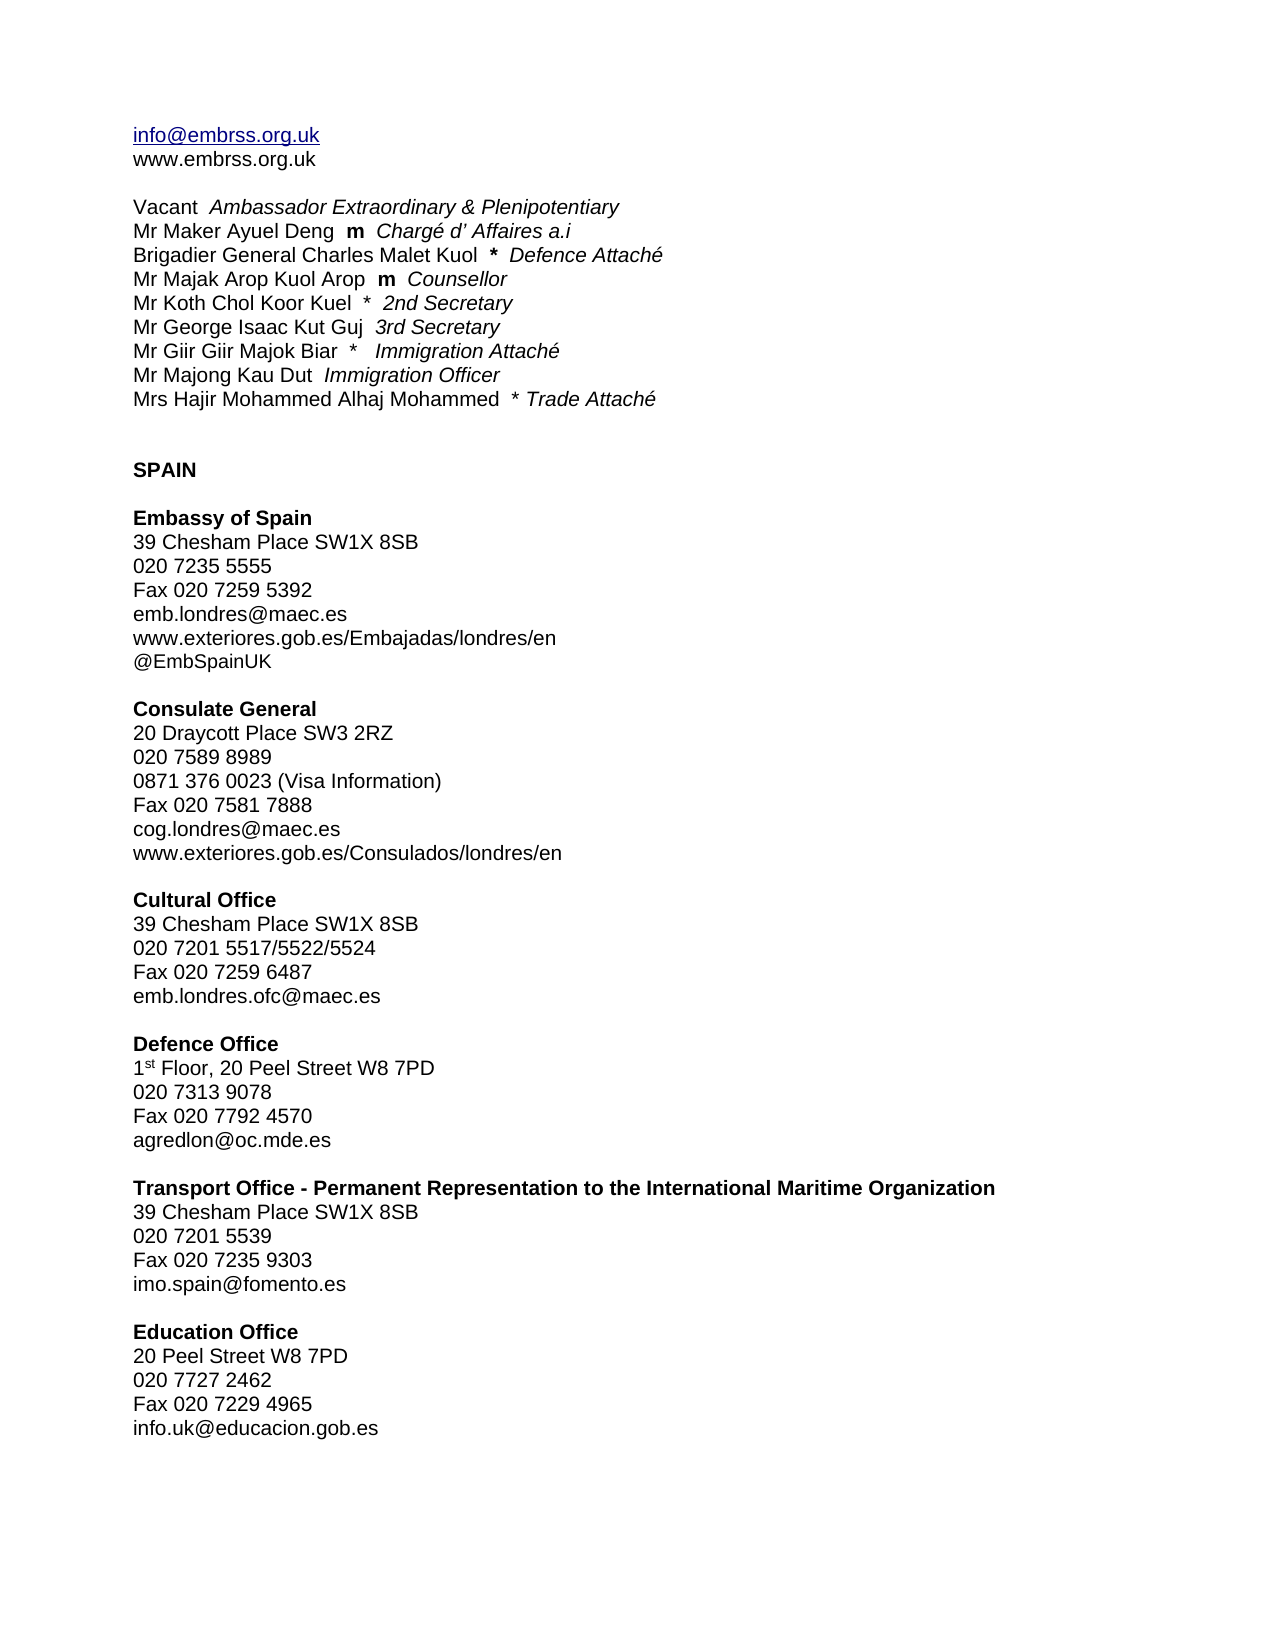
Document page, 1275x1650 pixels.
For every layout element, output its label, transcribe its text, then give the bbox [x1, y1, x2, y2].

text Mr Majak Arop Kuol Arop m Counsellor [133, 267, 1181, 291]
text Mr Maker Ayuel Deng m Chargé d’ Affaires a.i [133, 219, 1181, 243]
text 1st Floor, 20 Peel Street W8 7PD [133, 1056, 1181, 1080]
text Brigadier General Charles Malet Kuol * Defence Attaché [133, 243, 1181, 267]
text agredlon@oc.mde.es [133, 1128, 1181, 1152]
text Defence Office [133, 1032, 1181, 1056]
text Fax 020 7259 5392 [133, 578, 1181, 602]
text Vacant Ambassador Extraordinary & Plenipotentiary [133, 195, 1181, 219]
text 20 Draycott Place SW3 2RZ [133, 721, 1181, 744]
text 020 7727 2462 [133, 1367, 1181, 1391]
text 020 7589 8989 [133, 744, 1181, 768]
text Fax 020 7581 7888 [133, 792, 1181, 816]
text Fax 020 7229 4965 [133, 1391, 1181, 1415]
text 020 7201 5539 [133, 1224, 1181, 1248]
text 39 Chesham Place SW1X 8SB [133, 912, 1181, 936]
text Education Office [133, 1319, 1181, 1343]
text SPAIN [133, 458, 1181, 482]
text Mrs Hajir Mohammed Alhaj Mohammed * Trade Attaché [133, 386, 1181, 410]
text Fax 020 7259 6487 [133, 960, 1181, 984]
text Fax 020 7792 4570 [133, 1104, 1181, 1128]
text Transport Office - Permanent Representation to the International Maritime Organization [133, 1176, 1181, 1200]
text emb.londres@maec.es [133, 602, 1181, 626]
text 020 7201 5517/5522/5524 [133, 936, 1181, 960]
text 020 7313 9078 [133, 1080, 1181, 1104]
text Cultural Office [133, 888, 1181, 912]
text @EmbSpainUK [133, 650, 1181, 673]
text cog.londres@maec.es [133, 816, 1181, 840]
text info.uk@educacion.gob.es [133, 1415, 1181, 1439]
text imo.spain@fomento.es [133, 1272, 1181, 1296]
text 39 Chesham Place SW1X 8SB [133, 1200, 1181, 1224]
text 20 Peel Street W8 7PD [133, 1343, 1181, 1367]
text Mr Koth Chol Koor Kuel * 2nd Secretary [133, 291, 1181, 314]
text Mr Majong Kau Dut Immigration Officer [133, 362, 1181, 386]
text Mr Giir Giir Majok Biar * Immigration Attaché [133, 338, 1181, 362]
text www.exteriores.gob.es/Embajadas/londres/en [133, 626, 1181, 650]
text www.embrss.org.uk [133, 147, 1181, 171]
text Consulate General [133, 697, 1181, 721]
text 0871 376 0023 (Visa Information) [133, 768, 1181, 792]
text info@embrss.org.uk [133, 123, 1181, 147]
text Embassy of Spain [133, 506, 1181, 530]
text www.exteriores.gob.es/Consulados/londres/en [133, 840, 1181, 864]
text Fax 020 7235 9303 [133, 1248, 1181, 1272]
text Mr George Isaac Kut Guj 3rd Secretary [133, 314, 1181, 338]
text emb.londres.ofc@maec.es [133, 984, 1181, 1008]
text 020 7235 5555 [133, 554, 1181, 578]
text 39 Chesham Place SW1X 8SB [133, 530, 1181, 554]
